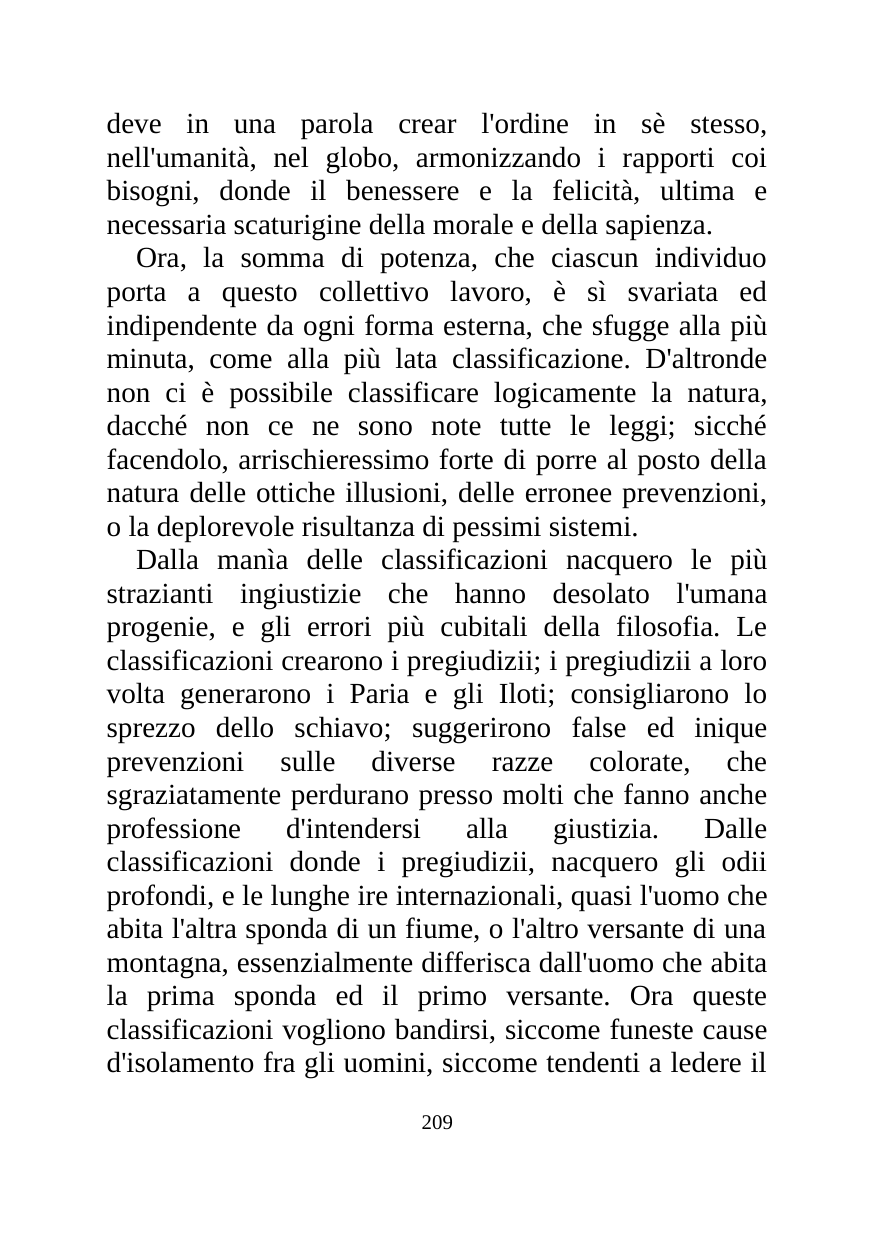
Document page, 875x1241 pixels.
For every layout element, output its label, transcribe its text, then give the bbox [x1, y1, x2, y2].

text deve in una parola crear l'ordine in sè stesso, nell'umanità, nel globo, armonizzando i rapporti coi bisogni, donde il benessere e la felicità, ultima e necessaria scaturigine della morale e della sapienza. [106, 106, 768, 241]
text Dalla manìa delle classificazioni nacquero le più strazianti ingiustizie che hanno desolato l'umana progenie, e gli errori più cubitali della filosofia. Le classificazioni crearono i pregiudizii; i pregiudizii a loro volta generarono i Paria e gli Iloti; consigliarono lo sprezzo dello schiavo; suggerirono false ed inique prevenzioni sulle diverse razze colorate, che sgraziatamente perdurano presso molti che fanno anche professione d'intendersi alla giustizia. Dalle classificazioni donde i pregiudizii, nacquero gli odii profondi, e le lunghe ire internazionali, quasi l'uomo che abita l'altra sponda di un fiume, o l'altro versante di una montagna, essenzialmente differisca dall'uomo che abita la prima sponda ed il primo versante. Ora queste classificazioni vogliono bandirsi, siccome funeste cause d'isolamento fra gli uomini, siccome tendenti a ledere il [106, 542, 768, 1079]
text Ora, la somma di potenza, che ciascun individuo porta a questo collettivo lavoro, è sì svariata ed indipendente da ogni forma esterna, che sfugge alla più minuta, come alla più lata classificazione. D'altronde non ci è possibile classificare logicamente la natura, dacché non ce ne sono note tutte le leggi; sicché facendolo, arrischieressimo forte di porre al posto della natura delle ottiche illusioni, delle erronee prevenzioni, o la deplorevole risultanza di pessimi sistemi. [106, 241, 768, 542]
